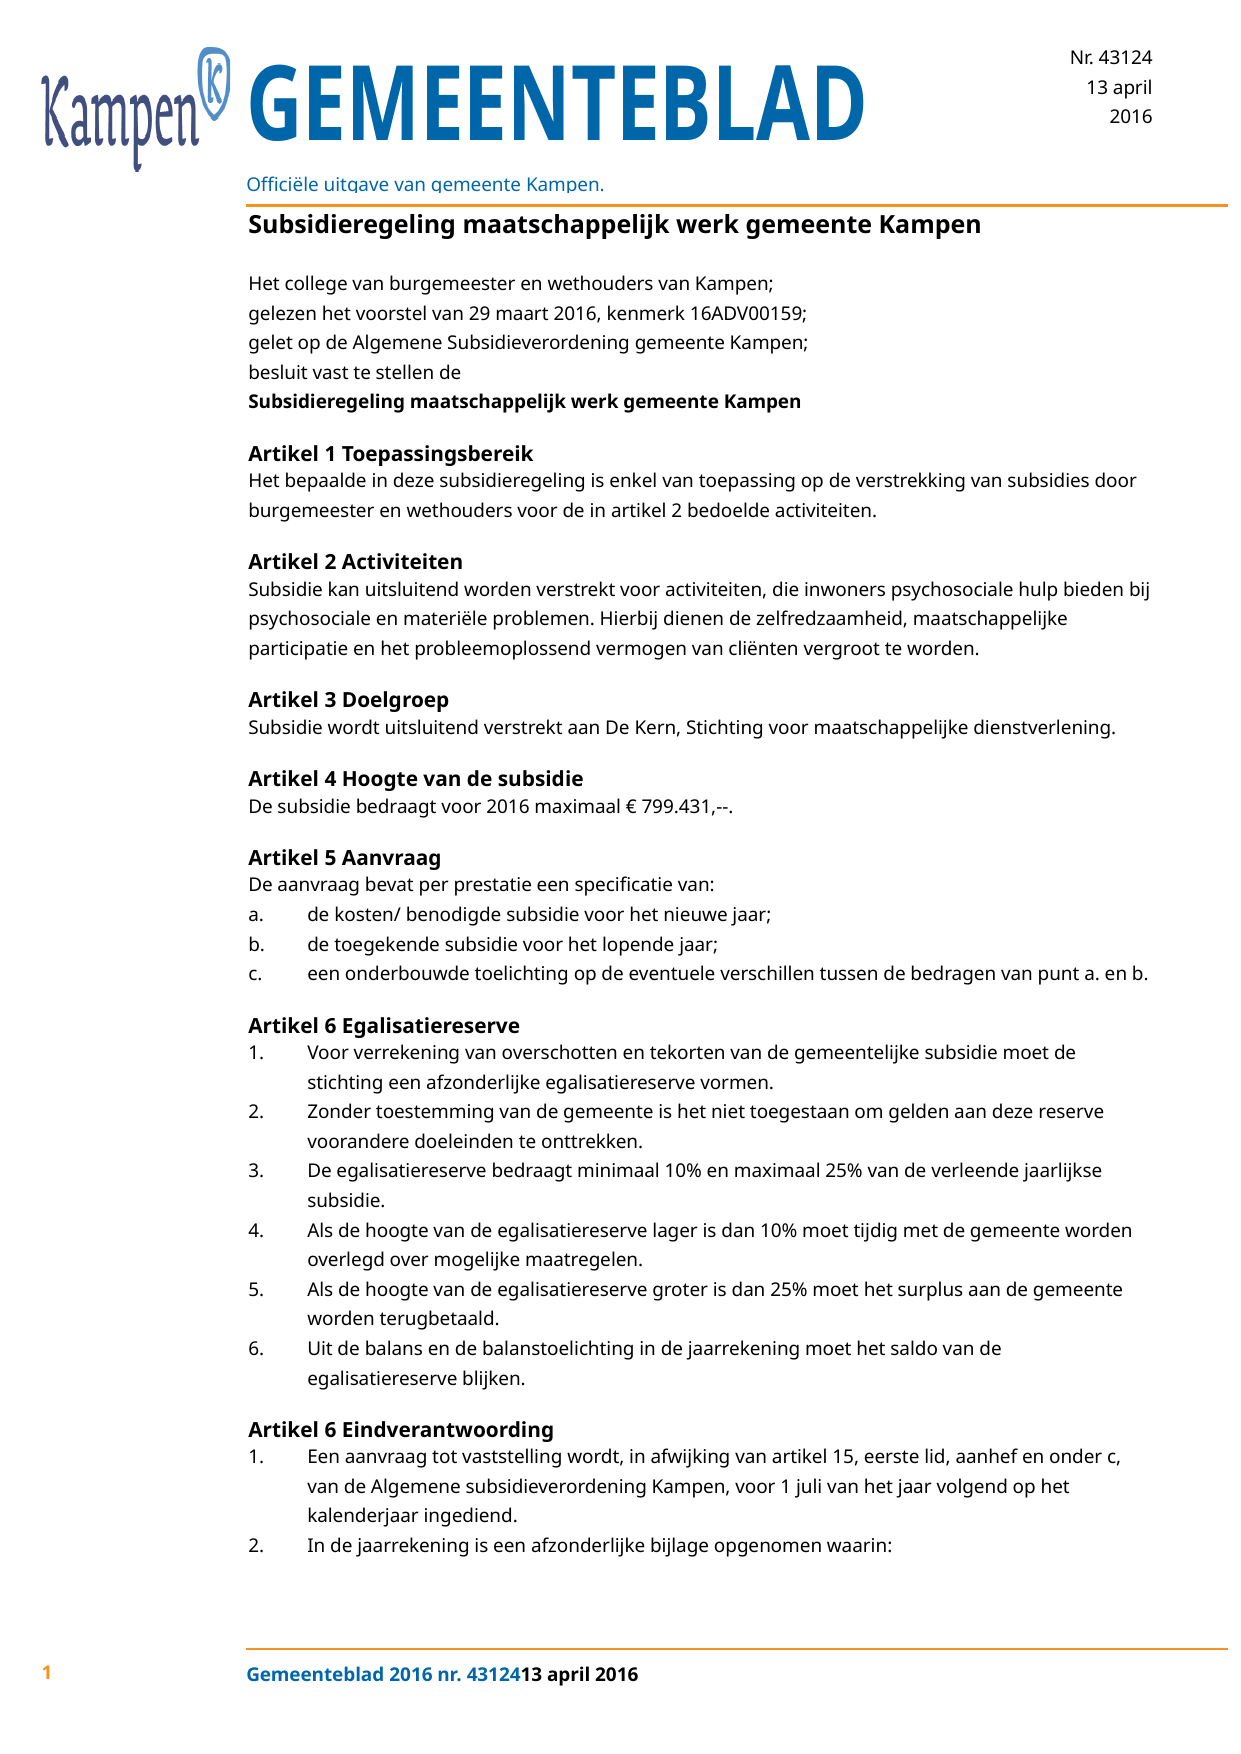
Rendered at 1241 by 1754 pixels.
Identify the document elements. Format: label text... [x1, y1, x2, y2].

text Subsidieregeling maatschappelijk werk gemeente Kampen [248, 389, 1152, 414]
text Artikel 3 Doelgroep [248, 686, 1152, 714]
text Artikel 4 Hoogte van de subsidie [248, 764, 1152, 793]
text Artikel 1 Toepassingsbereik [248, 439, 1152, 467]
list de kosten/ benodigde subsidie voor het nieuwe jaar; [248, 901, 1152, 927]
list Als de hoogte van de egalisatiereserve lager is dan 10% moet tijdig met de gemeente worden overlegd over mogelijke maatregelen. [248, 1217, 1152, 1272]
text Subsidieregeling maatschappelijk werk gemeente Kampen [248, 207, 1152, 241]
text Artikel 6 Eindverantwoording [248, 1415, 1152, 1443]
list De egalisatiereserve bedraagt minimaal 10% en maximaal 25% van de verleende jaarlijkse subsidie. [248, 1158, 1152, 1213]
text Subsidie wordt uitsluitend verstrekt aan De Kern, Stichting voor maatschappelijke dienstverlening. [248, 714, 1152, 740]
list Uit de balans en de balanstoelichting in de jaarrekening moet het saldo van de egalisatiereserve blijken. [248, 1335, 1152, 1390]
list Een aanvraag tot vaststelling wordt, in afwijking van artikel 15, eerste lid, aanhef en onder c, van de Algemene subsidieverordening Kampen, voor 1 juli van het jaar volgend op het kalenderjaar ingediend. [248, 1443, 1152, 1528]
text Artikel 2 Activiteiten [248, 547, 1152, 576]
text Artikel 6 Egalisatiereserve [248, 1011, 1152, 1039]
text Het bepaalde in deze subsidieregeling is enkel van toepassing op de verstrekking van subsidies door [248, 467, 1152, 493]
text Het college van burgemeester en wethouders van Kampen; [248, 270, 1152, 296]
text besluit vast te stellen de [248, 359, 1152, 385]
text Artikel 5 Aanvraag [248, 843, 1152, 872]
list Zonder toestemming van de gemeente is het niet toegestaan om gelden aan deze reserve voorandere doeleinden te onttrekken. [248, 1098, 1152, 1154]
text gelezen het voorstel van 29 maart 2016, kenmerk 16ADV00159; [248, 300, 1152, 326]
list een onderbouwde toelichting op de eventuele verschillen tussen de bedragen van punt a. en b. [248, 960, 1152, 986]
list Als de hoogte van de egalisatiereserve groter is dan 25% moet het surplus aan de gemeente worden terugbetaald. [248, 1276, 1152, 1331]
list de toegekende subsidie voor het lopende jaar; [248, 931, 1152, 957]
list In de jaarrekening is een afzonderlijke bijlage opgenomen waarin: [248, 1532, 1152, 1558]
picture [41, 47, 231, 172]
list Voor verrekening van overschotten en tekorten van de gemeentelijke subsidie moet de stichting een afzonderlijke egalisatiereserve vormen. [248, 1039, 1152, 1094]
text De subsidie bedraagt voor 2016 maximaal € 799.431,--. [248, 793, 1152, 818]
text De aanvraag bevat per prestatie een specificatie van: [248, 872, 1152, 897]
text Subsidie kan uitsluitend worden verstrekt voor activiteiten, die inwoners psychosociale hulp bieden bij psychosociale en materiële problemen. Hierbij dienen de zelfredzaamheid, maatschappelijke participatie en het probleemoplossend vermogen van cliënten vergroot te worden. [248, 576, 1152, 661]
text burgemeester en wethouders voor de in artikel 2 bedoelde activiteiten. [248, 497, 1152, 523]
text gelet op de Algemene Subsidieverordening gemeente Kampen; [248, 329, 1152, 355]
